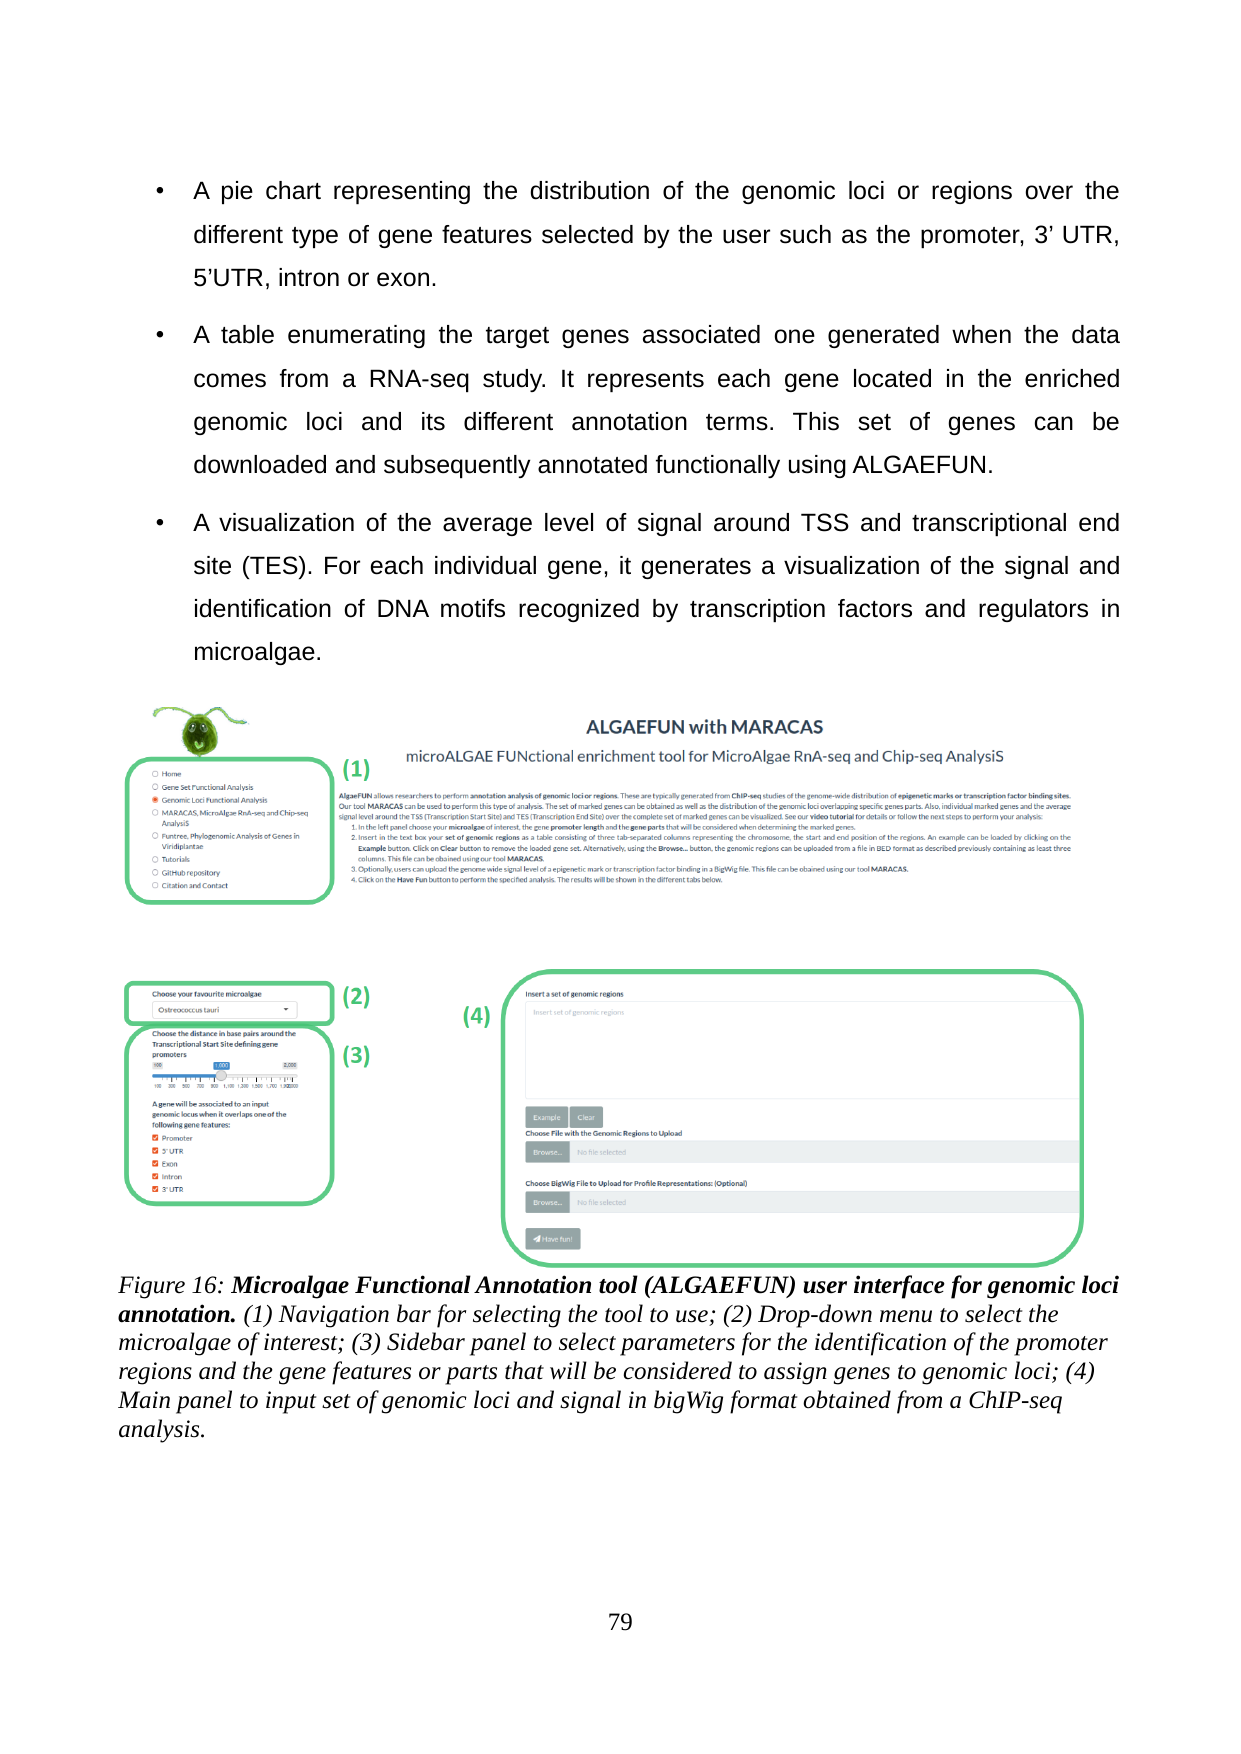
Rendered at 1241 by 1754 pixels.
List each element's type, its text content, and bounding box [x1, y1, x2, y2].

list A visualization of the average level of signal around TSS and transcriptional end site (TES). For each individual gene, it generates a visualization of the signal and identification of DNA motifs recognized by transcription factors and regulators in microalgae. [156, 508, 1122, 666]
list A table enumerating the target genes associated one generated when the data comes from a RNA-seq study. It represents each gene located in the enriched genomic loci and its different annotation terms. This set of genes can be downloaded and subsequently annotated functionally using ALGAEFUN. [156, 320, 1122, 479]
text Figure 16: Microalgae Functional Annotation tool (ALGAEFUN) user interface for genomic loci annotation. (1) Navigation bar for selecting the tool to use; (2) Drop-down menu to select the microalgae of interest; (3) Sidebar panel to select parameters for the identification of the promoter regions and the gene features or parts that will be considered to assign genes to genomic loci; (4) Main panel to input set of genomic loci and signal in bigWig format obtained from a ChIP-seq analysis. [118, 1270, 1122, 1442]
list A pie chart representing the distribution of the genomic loci or regions over the different type of gene features selected by the user such as the promoter, 3’ UTR, 5’UTR, intron or exon. [156, 176, 1122, 291]
picture [118, 707, 1123, 1270]
